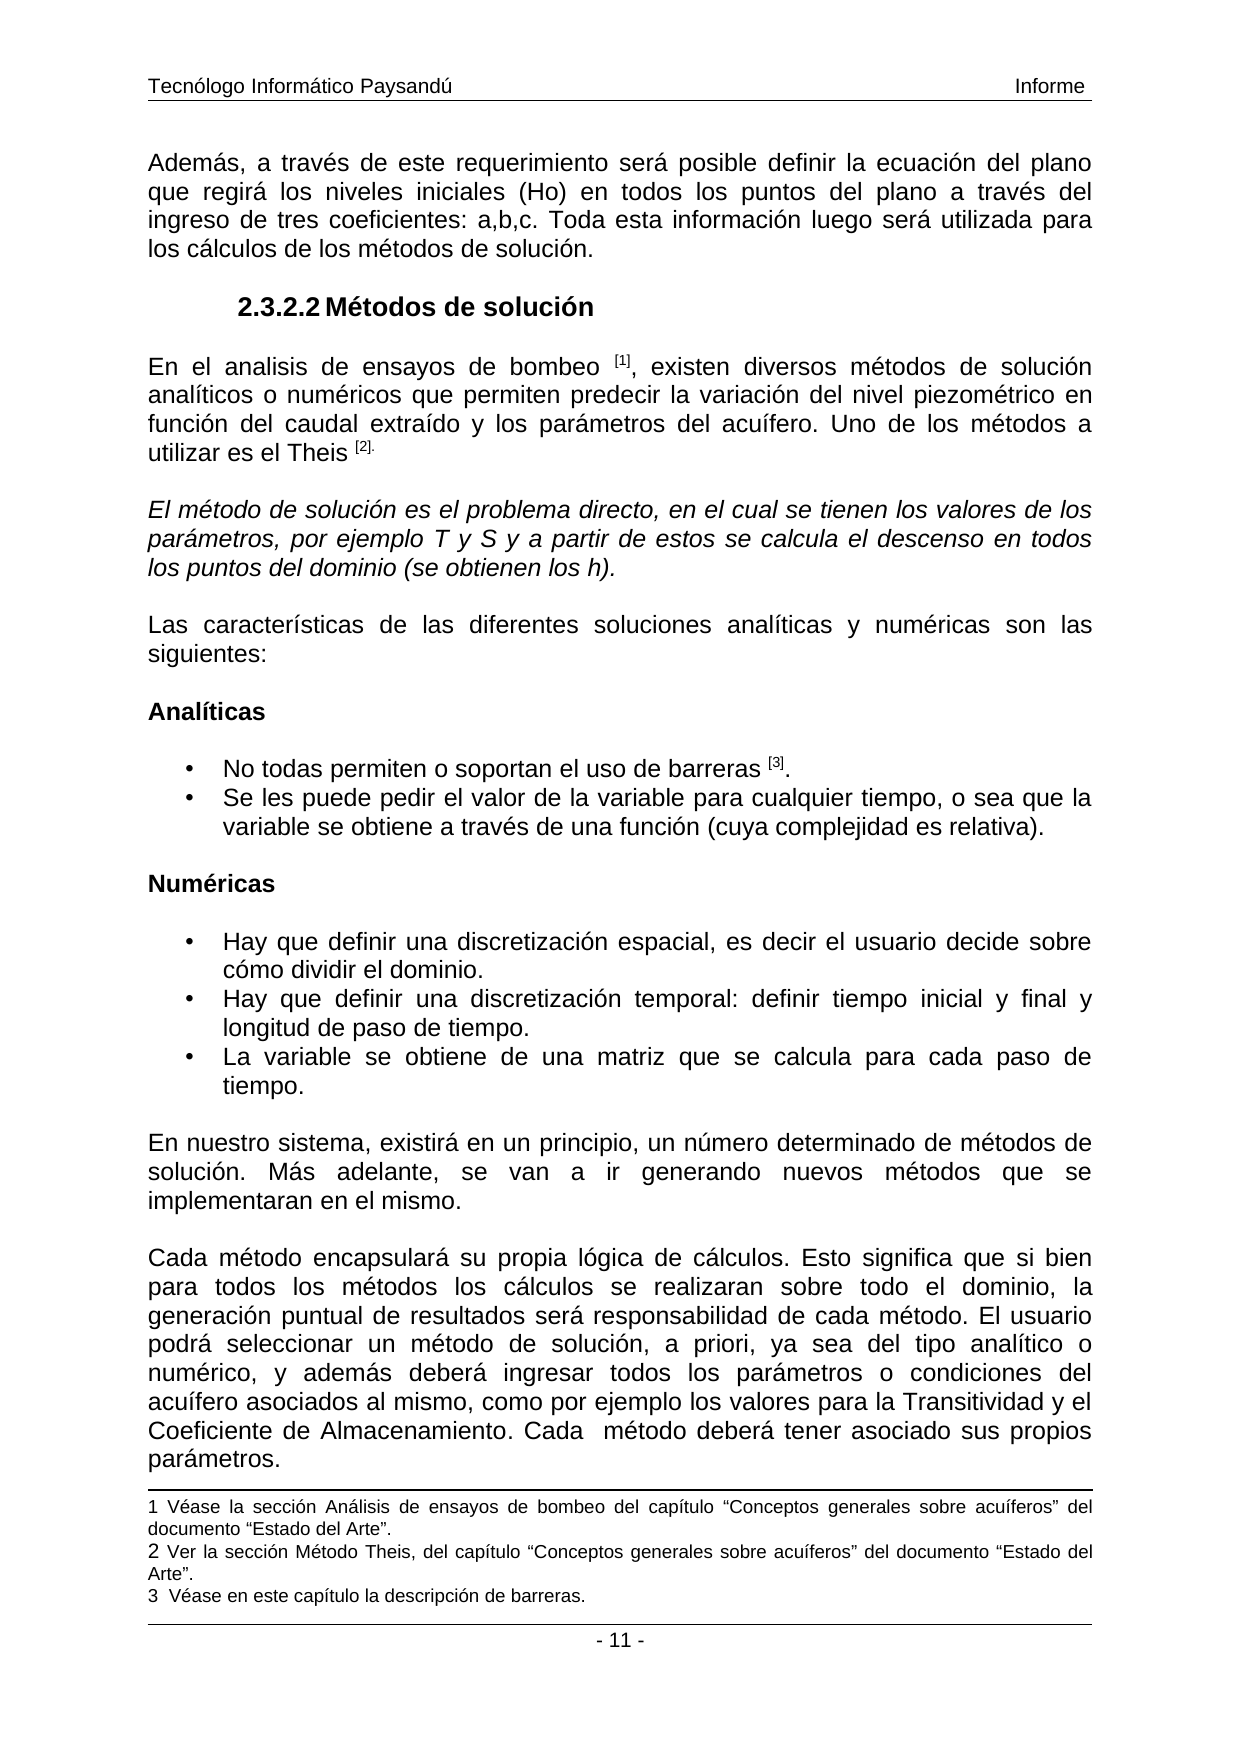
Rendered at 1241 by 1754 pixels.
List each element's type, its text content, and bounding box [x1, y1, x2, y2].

text Véase la sección Análisis de ensayos de bombeo del capítulo “Conceptos generales sobre acuíferos” del documento “Estado del Arte”. [148, 1496, 1092, 1539]
text Numéricas [148, 869, 1092, 898]
list La variable se obtiene de una matriz que se calcula para cada paso de tiempo. [185, 1042, 1092, 1099]
text Cada método encapsulará su propia lógica de cálculos. Esto significa que si bien para todos los métodos los cálculos se realizaran sobre todo el dominio, la generación puntual de resultados será responsabilidad de cada método. El usuario podrá seleccionar un método de solución, a priori, ya sea del tipo analítico o numérico, y además deberá ingresar todos los parámetros o condiciones del acuífero asociados al mismo, como por ejemplo los valores para la Transitividad y el Coeficiente de Almacenamiento. Cada método deberá tener asociado sus propios parámetros. [148, 1243, 1092, 1473]
subtitle Métodos de solución [237, 291, 1092, 323]
list No todas permiten o soportan el uso de barreras []. [185, 754, 1092, 783]
list Véase en este capítulo la descripción de barreras. [148, 1585, 1092, 1606]
text Analíticas [148, 696, 1092, 725]
list Se les puede pedir el valor de la variable para cualquier tiempo, o sea que la variable se obtiene a través de una función (cuya complejidad es relativa). [185, 783, 1092, 840]
text Además, a través de este requerimiento será posible definir la ecuación del plano que regirá los niveles iniciales (Ho) en todos los puntos del plano a través del ingreso de tres coeficientes: a,b,c. Toda esta información luego será utilizada para los cálculos de los métodos de solución. [148, 148, 1092, 263]
text El método de solución es el problema directo, en el cual se tienen los valores de los parámetros, por ejemplo T y S y a partir de estos se calcula el descenso en todos los puntos del dominio (se obtienen los h). [148, 495, 1092, 581]
text En nuestro sistema, existirá en un principio, un número determinado de métodos de solución. Más adelante, se van a ir generando nuevos métodos que se implementaran en el mismo. [148, 1128, 1092, 1214]
list Hay que definir una discretización espacial, es decir el usuario decide sobre cómo dividir el dominio. [185, 927, 1092, 984]
text En el analisis de ensayos de bombeo [], existen diversos métodos de solución analíticos o numéricos que permiten predecir la variación del nivel piezométrico en función del caudal extraído y los parámetros del acuífero. Uno de los métodos a utilizar es el Theis []. [148, 351, 1092, 466]
list Hay que definir una discretización temporal: definir tiempo inicial y final y longitud de paso de tiempo. [185, 984, 1092, 1042]
text Las características de las diferentes soluciones analíticas y numéricas son las siguientes: [148, 610, 1092, 668]
text Ver la sección Método Theis, del capítulo “Conceptos generales sobre acuíferos” del documento “Estado del Arte”. [148, 1539, 1092, 1585]
